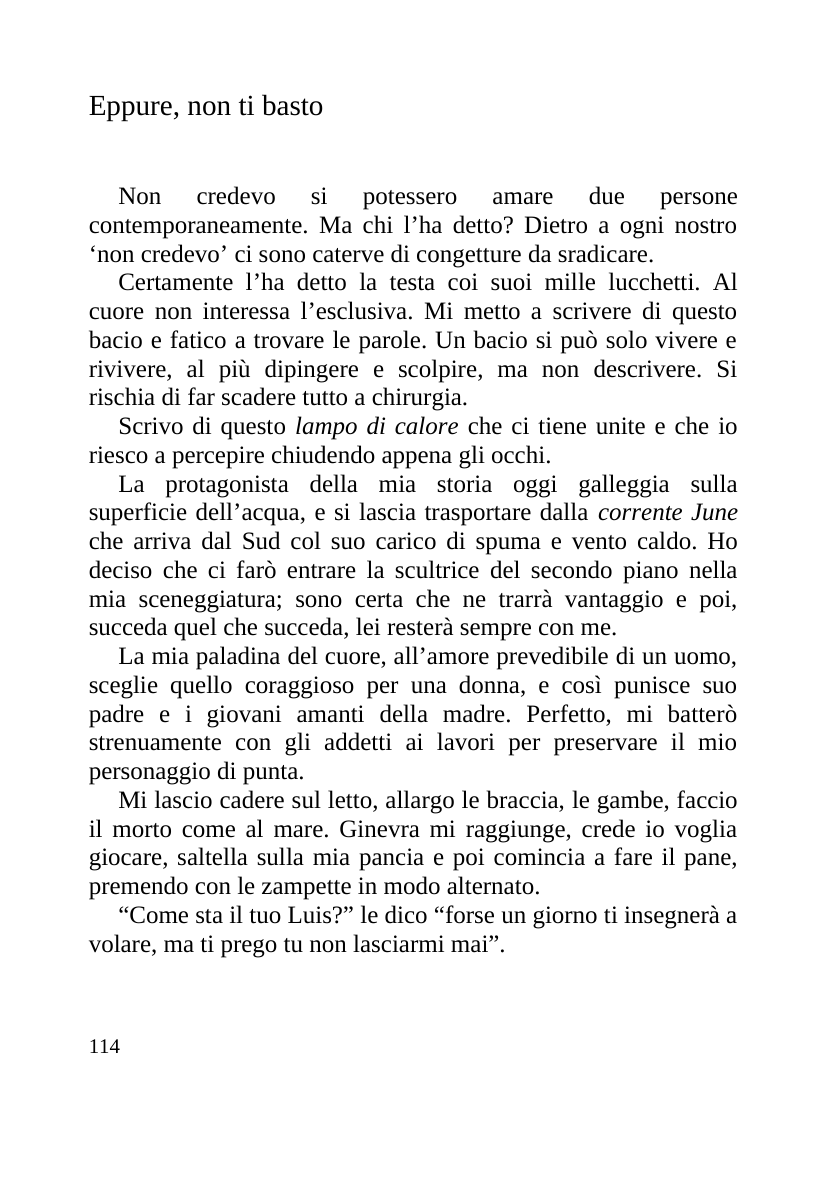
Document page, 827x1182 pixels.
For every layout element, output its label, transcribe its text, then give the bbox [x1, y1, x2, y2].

text Eppure, non ti basto [88, 88, 738, 122]
text Certamente l’ha detto la testa coi suoi mille lucchetti. Al cuore non interessa l’esclusiva. Mi metto a scrivere di questo bacio e fatico a trovare le parole. Un bacio si può solo vivere e rivivere, al più dipingere e scolpire, ma non descrivere. Si rischia di far scadere tutto a chirurgia. [88, 267, 738, 411]
text Scrivo di questo lampo di calore che ci tiene unite e che io riesco a percepire chiudendo appena gli occhi. [88, 411, 738, 469]
text La protagonista della mia storia oggi galleggia sulla superficie dell’acqua, e si lascia trasportare dalla corrente June che arriva dal Sud col suo carico di spuma e vento caldo. Ho deciso che ci farò entrare la scultrice del secondo piano nella mia sceneggiatura; sono certa che ne trarrà vantaggio e poi, succeda quel che succeda, lei resterà sempre con me. [88, 469, 738, 641]
text “Come sta il tuo Luis?” le dico “forse un giorno ti insegnerà a volare, ma ti prego tu non lasciarmi mai”. [88, 900, 738, 957]
text Mi lascio cadere sul letto, allargo le braccia, le gambe, faccio il morto come al mare. Ginevra mi raggiunge, crede io voglia giocare, saltella sulla mia pancia e poi comincia a fare il pane, premendo con le zampette in modo alternato. [88, 785, 738, 900]
text Non credevo si potessero amare due persone contemporaneamente. Ma chi l’ha detto? Dietro a ogni nostro ‘non credevo’ ci sono caterve di congetture da sradicare. [88, 181, 738, 267]
text La mia paladina del cuore, all’amore prevedibile di un uomo, sceglie quello coraggioso per una donna, e così punisce suo padre e i giovani amanti della madre. Perfetto, mi batterò strenuamente con gli addetti ai lavori per preservare il mio personaggio di punta. [88, 641, 738, 785]
